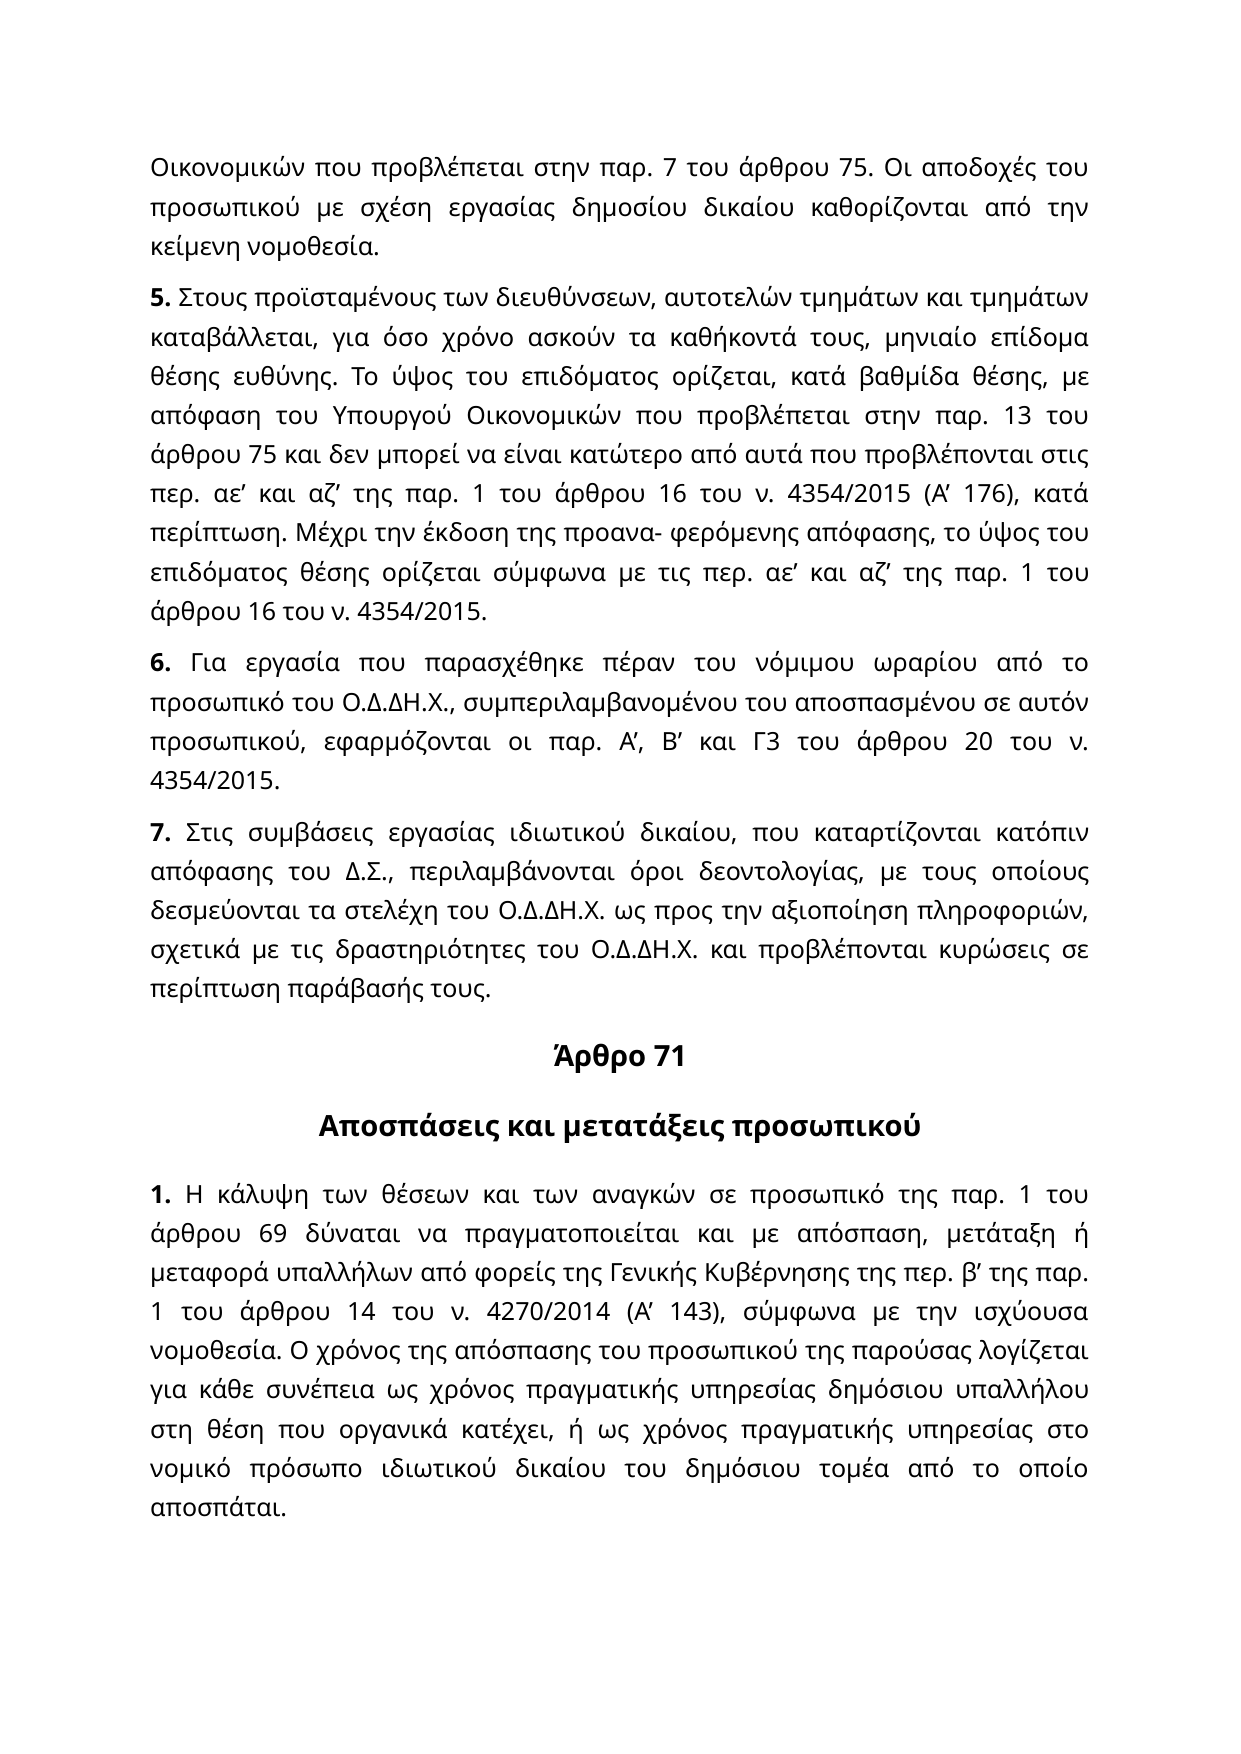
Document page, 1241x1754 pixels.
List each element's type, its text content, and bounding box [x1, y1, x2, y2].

subtitle Αποσπάσεις και μετατάξεις προσωπικού [150, 1106, 1090, 1145]
text Οικονομικών που προβλέπεται στην παρ. 7 του άρθρου 75. Οι αποδοχές του προσωπικού με σχέση εργασίας δημοσίου δικαίου καθορίζονται από την κείμενη νομοθεσία. [150, 150, 1090, 262]
text 6. Για εργασία που παρασχέθηκε πέραν του νόμιμου ωραρίου από το προσωπικό του Ο.Δ.ΔΗ.Χ., συμπεριλαμβανομένου του αποσπασμένου σε αυτόν προσωπικού, εφαρμόζονται οι παρ. Α’, Β’ και Γ3 του άρθρου 20 του ν. 4354/2015. [150, 645, 1090, 797]
text 5. Στους προϊσταμένους των διευθύνσεων, αυτοτελών τμημάτων και τμημάτων καταβάλλεται, για όσο χρόνο ασκούν τα καθήκοντά τους, μηνιαίο επίδομα θέσης ευθύνης. Το ύψος του επιδόματος ορίζεται, κατά βαθμίδα θέσης, με απόφαση του Υπουργού Οικονομικών που προβλέπεται στην παρ. 13 του άρθρου 75 και δεν μπορεί να είναι κατώτερο από αυτά που προβλέπονται στις περ. αε’ και αζ’ της παρ. 1 του άρθρου 16 του ν. 4354/2015 (Α’ 176), κατά περίπτωση. Μέχρι την έκδοση της προανα- φερόμενης απόφασης, το ύψος του επιδόματος θέσης ορίζεται σύμφωνα με τις περ. αε’ και αζ’ της παρ. 1 του άρθρου 16 του ν. 4354/2015. [150, 280, 1090, 627]
text 7. Στις συμβάσεις εργασίας ιδιωτικού δικαίου, που καταρτίζονται κατόπιν απόφασης του Δ.Σ., περιλαμβάνονται όροι δεοντολογίας, με τους οποίους δεσμεύονται τα στελέχη του Ο.Δ.ΔΗ.Χ. ως προς την αξιοποίηση πληροφοριών, σχετικά με τις δραστηριότητες του Ο.Δ.ΔΗ.Χ. και προβλέπονται κυρώσεις σε περίπτωση παράβασής τους. [150, 814, 1090, 1005]
subtitle Άρθρο 71 [150, 1035, 1090, 1075]
text 1. Η κάλυψη των θέσεων και των αναγκών σε προσωπικό της παρ. 1 του άρθρου 69 δύναται να πραγματοποιείται και με απόσπαση, μετάταξη ή μεταφορά υπαλλήλων από φορείς της Γενικής Κυβέρνησης της περ. β’ της παρ. 1 του άρθρου 14 του ν. 4270/2014 (Α’ 143), σύμφωνα με την ισχύουσα νομοθεσία. Ο χρόνος της απόσπασης του προσωπικού της παρούσας λογίζεται για κάθε συνέπεια ως χρόνος πραγματικής υπηρεσίας δημόσιου υπαλλήλου στη θέση που οργανικά κατέχει, ή ως χρόνος πραγματικής υπηρεσίας στο νομικό πρόσωπο ιδιωτικού δικαίου του δημόσιου τομέα από το οποίο αποσπάται. [150, 1176, 1090, 1524]
